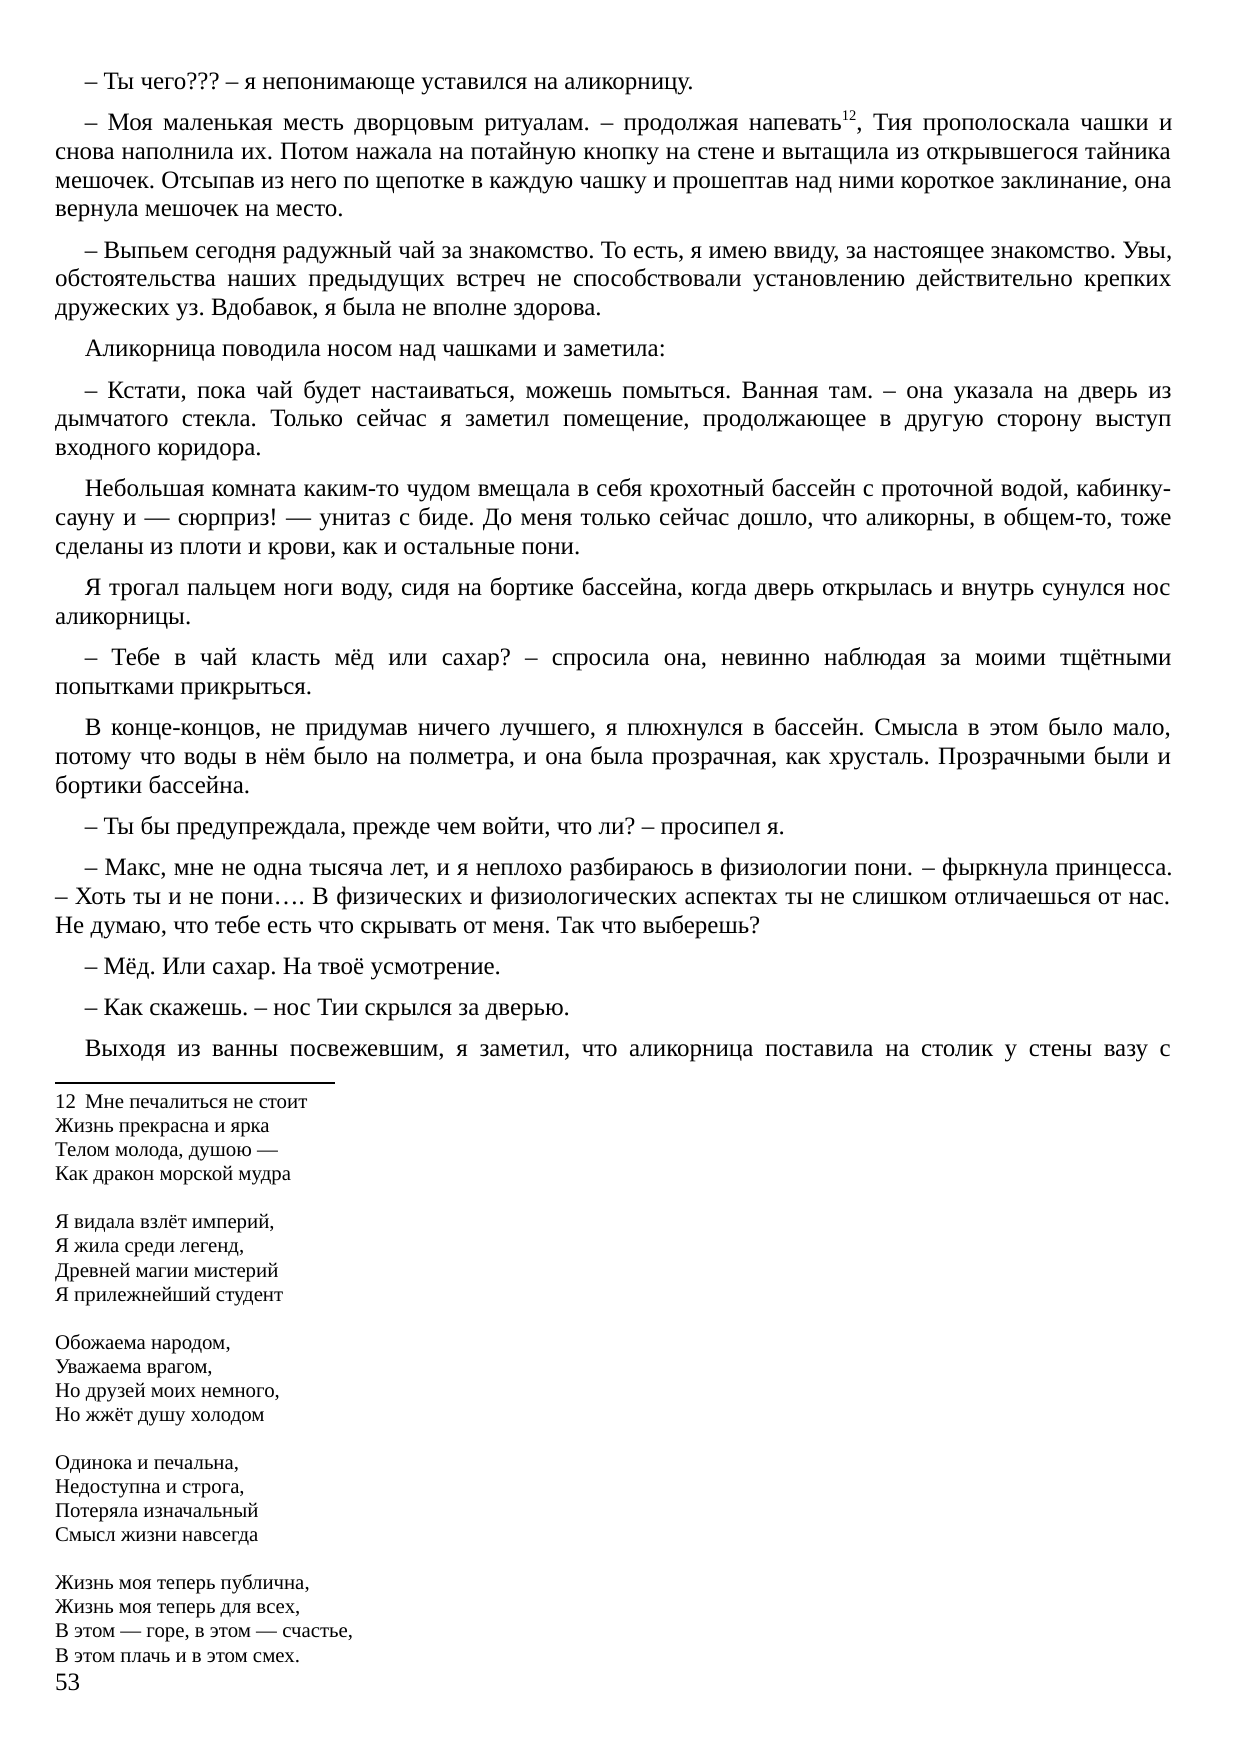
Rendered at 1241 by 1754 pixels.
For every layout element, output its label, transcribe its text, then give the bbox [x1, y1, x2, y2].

text Телом молода, душою — [55, 1137, 1173, 1161]
text Жизнь моя теперь публична, [55, 1570, 1173, 1594]
text – Моя маленькая месть дворцовым ритуалам. – продолжая напевать, Тия прополоскала чашки и снова наполнила их. Потом нажала на потайную кнопку на стене и вытащила из открывшегося тайника мешочек. Отсыпав из него по щепотке в каждую чашку и прошептав над ними короткое заклинание, она вернула мешочек на место. [55, 107, 1173, 222]
text – Ты чего??? – я непонимающе уставился на аликорницу. [55, 66, 1173, 95]
text Аликорница поводила носом над чашками и заметила: [55, 333, 1173, 362]
text Я трогал пальцем ноги воду, сидя на бортике бассейна, когда дверь открылась и внутрь сунулся нос аликорницы. [55, 572, 1173, 630]
text – Выпьем сегодня радужный чай за знакомство. То есть, я имею ввиду, за настоящее знакомство. Увы, обстоятельства наших предыдущих встреч не способствовали установлению действительно крепких дружеских уз. Вдобавок, я была не вполне здорова. [55, 235, 1173, 321]
text Потеряла изначальный [55, 1498, 1173, 1522]
text Небольшая комната каким-то чудом вмещала в себя крохотный бассейн с проточной водой, кабинку-сауну и — сюрприз! — унитаз с биде. До меня только сейчас дошло, что аликорны, в общем-то, тоже сделаны из плоти и крови, как и остальные пони. [55, 473, 1173, 560]
text Жизнь прекрасна и ярка [55, 1113, 1173, 1137]
text Я прилежнейший студент [55, 1282, 1173, 1306]
text Уважаема врагом, [55, 1354, 1173, 1378]
text Смысл жизни навсегда [55, 1522, 1173, 1546]
text Я видала взлёт империй, [55, 1209, 1173, 1233]
text В этом — горе, в этом — счастье, [55, 1618, 1173, 1642]
text – Тебе в чай класть мёд или сахар? – спросила она, невинно наблюдая за моими тщётными попытками прикрыться. [55, 642, 1173, 700]
text – Макс, мне не одна тысяча лет, и я неплохо разбираюсь в физиологии пони. – фыркнула принцесса. – Хоть ты и не пони…. В физических и физиологических аспектах ты не слишком отличаешься от нас. Не думаю, что тебе есть что скрывать от меня. Так что выберешь? [55, 852, 1173, 938]
text – Мёд. Или сахар. На твоё усмотрение. [55, 951, 1173, 980]
text В этом плачь и в этом смех. [55, 1642, 1173, 1667]
text В конце-концов, не придумав ничего лучшего, я плюхнулся в бассейн. Смысла в этом было мало, потому что воды в нём было на полметра, и она была прозрачная, как хрусталь. Прозрачными были и бортики бассейна. [55, 712, 1173, 798]
text Выходя из ванны посвежевшим, я заметил, что аликорница поставила на столик у стены вазу с [55, 1033, 1173, 1062]
text Одинока и печальна, [55, 1450, 1173, 1474]
text Древней магии мистерий [55, 1257, 1173, 1282]
text – Как скажешь. – нос Тии скрылся за дверью. [55, 992, 1173, 1021]
text Но жжёт душу холодом [55, 1402, 1173, 1426]
text Мне печалиться не стоит [55, 1089, 1173, 1113]
text – Кстати, пока чай будет настаиваться, можешь помыться. Ванная там. – она указала на дверь из дымчатого стекла. Только сейчас я заметил помещение, продолжающее в другую сторону выступ входного коридора. [55, 375, 1173, 461]
text Я жила среди легенд, [55, 1233, 1173, 1257]
text – Ты бы предупреждала, прежде чем войти, что ли? – просипел я. [55, 811, 1173, 840]
text Обожаема народом, [55, 1330, 1173, 1354]
text Недоступна и строга, [55, 1474, 1173, 1498]
text Жизнь моя теперь для всех, [55, 1594, 1173, 1618]
text Как дракон морской мудра [55, 1161, 1173, 1185]
text Но друзей моих немного, [55, 1378, 1173, 1402]
